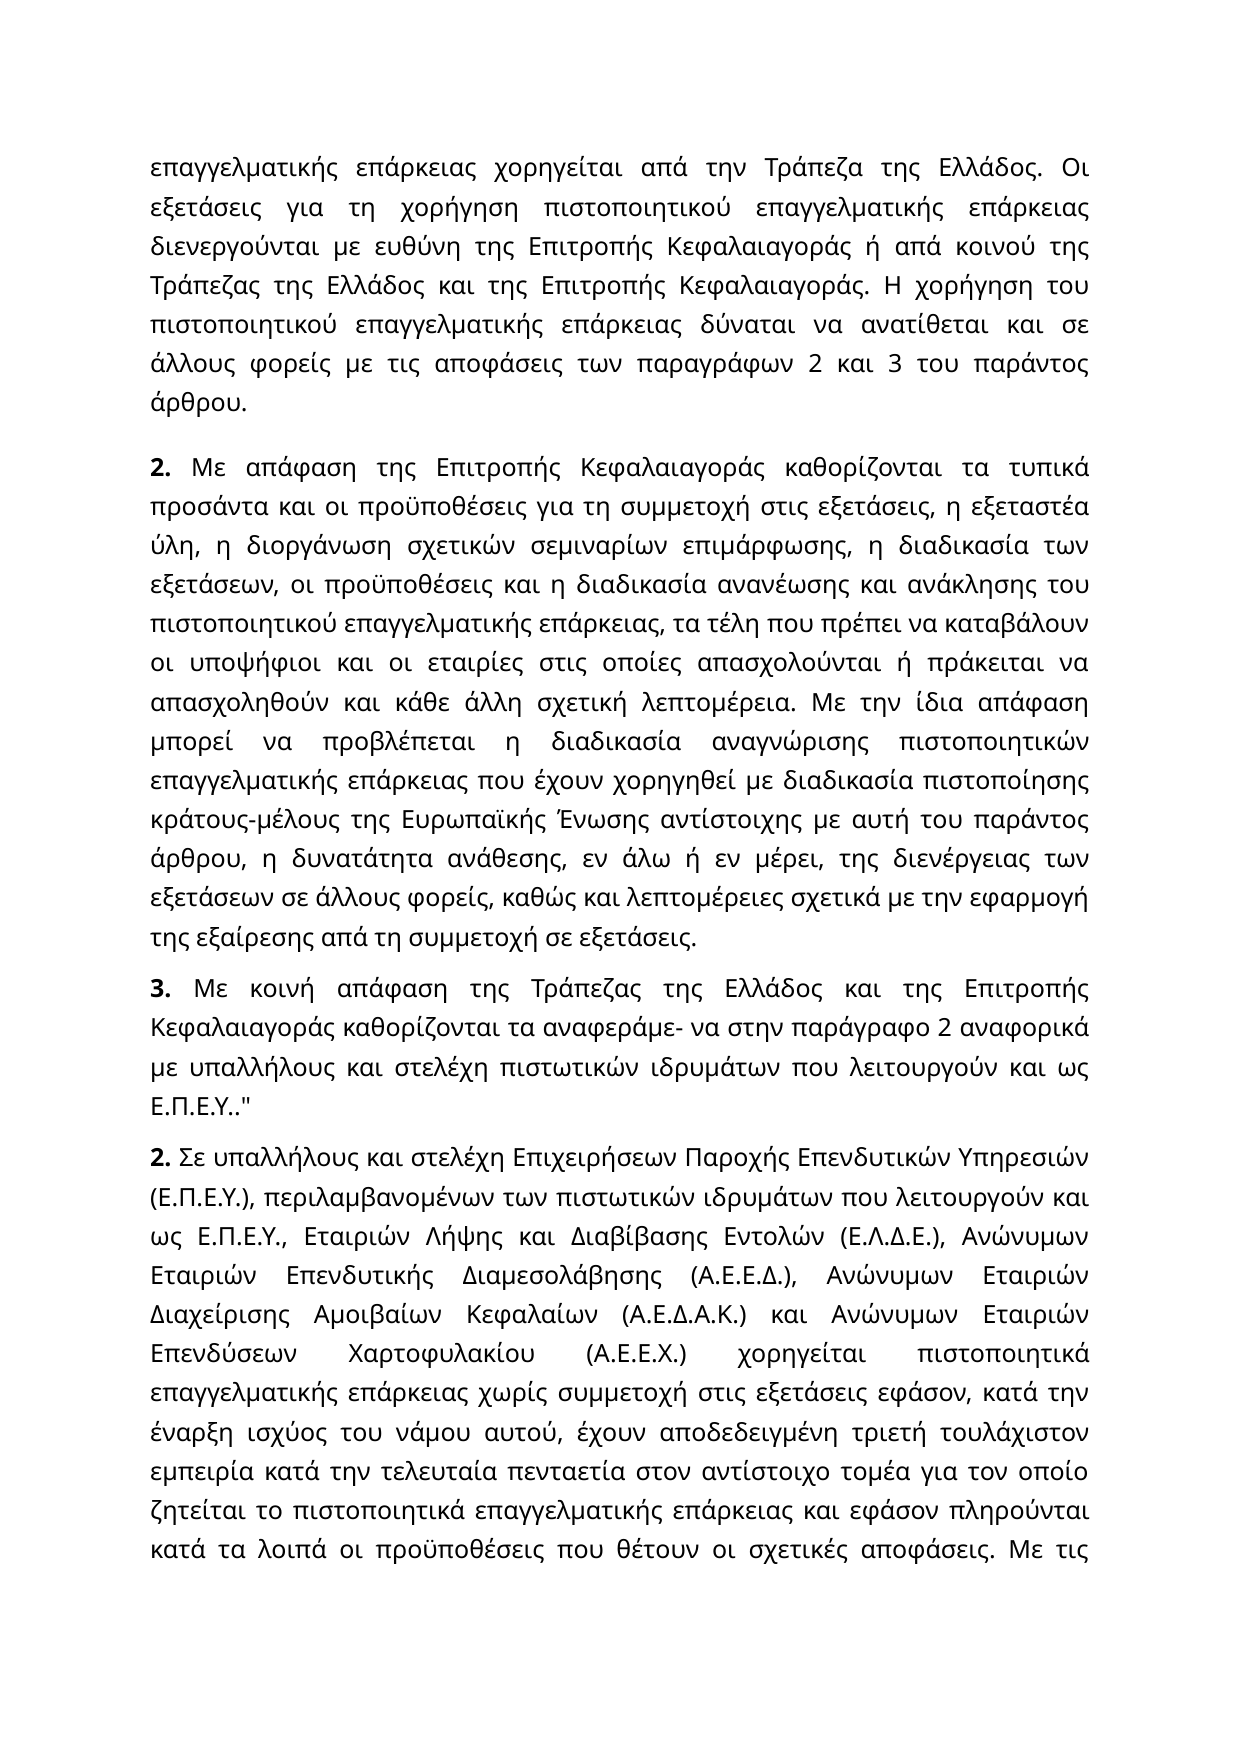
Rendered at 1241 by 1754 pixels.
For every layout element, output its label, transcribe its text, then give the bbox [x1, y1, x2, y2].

text επαγγελματικής επάρκειας χορηγείται απά την Τράπεζα της Ελλάδος. Οι εξετάσεις για τη χορήγηση πιστοποιητικού επαγγελματικής επάρκειας διενεργούνται με ευθύνη της Επιτροπής Κεφαλαιαγοράς ή απά κοινού της Τράπεζας της Ελλάδος και της Επιτροπής Κεφαλαιαγοράς. Η χορήγηση του πιστοποιητικού επαγγελματικής επάρκειας δύναται να ανατίθεται και σε άλλους φορείς με τις αποφάσεις των παραγράφων 2 και 3 του παράντος άρθρου. [150, 150, 1090, 419]
text 2. Με απάφαση της Επιτροπής Κεφαλαιαγοράς καθορίζονται τα τυπικά προσάντα και οι προϋποθέσεις για τη συμμετοχή στις εξετάσεις, η εξεταστέα ύλη, η διοργάνωση σχετικών σεμιναρίων επιμάρφωσης, η διαδικασία των εξετάσεων, οι προϋποθέσεις και η διαδικασία ανανέωσης και ανάκλησης του πιστοποιητικού επαγγελματικής επάρκειας, τα τέλη που πρέπει να καταβάλουν οι υποψήφιοι και οι εταιρίες στις οποίες απασχολούνται ή πράκειται να απασχοληθούν και κάθε άλλη σχετική λεπτομέρεια. Με την ίδια απάφαση μπορεί να προβλέπεται η διαδικασία αναγνώρισης πιστοποιητικών επαγγελματικής επάρκειας που έχουν χορηγηθεί με διαδικασία πιστοποίησης κράτους-μέλους της Ευρωπαϊκής Ένωσης αντίστοιχης με αυτή του παράντος άρθρου, η δυνατάτητα ανάθεσης, εν άλω ή εν μέρει, της διενέργειας των εξετάσεων σε άλλους φορείς, καθώς και λεπτομέρειες σχετικά με την εφαρμογή της εξαίρεσης απά τη συμμετοχή σε εξετάσεις. [150, 449, 1090, 953]
text 2. Σε υπαλλήλους και στελέχη Επιχειρήσεων Παροχής Επενδυτικών Υπηρεσιών (Ε.Π.Ε.Υ.), περιλαμβανομένων των πιστωτικών ιδρυμάτων που λειτουργούν και ως Ε.Π.Ε.Υ., Εταιριών Λήψης και Διαβίβασης Εντολών (Ε.Λ.Δ.Ε.), Ανώνυμων Εταιριών Επενδυτικής Διαμεσολάβησης (Α.Ε.Ε.Δ.), Ανώνυμων Εταιριών Διαχείρισης Αμοιβαίων Κεφαλαίων (Α.Ε.Δ.Α.Κ.) και Ανώνυμων Εταιριών Επενδύσεων Χαρτοφυλακίου (Α.Ε.Ε.Χ.) χορηγείται πιστοποιητικά επαγγελματικής επάρκειας χωρίς συμμετοχή στις εξετάσεις εφάσον, κατά την έναρξη ισχύος του νάμου αυτού, έχουν αποδεδειγμένη τριετή τουλάχιστον εμπειρία κατά την τελευταία πενταετία στον αντίστοιχο τομέα για τον οποίο ζητείται το πιστοποιητικά επαγγελματικής επάρκειας και εφάσον πληρούνται κατά τα λοιπά οι προϋποθέσεις που θέτουν οι σχετικές αποφάσεις. Με τις [150, 1140, 1090, 1566]
text 3. Με κοινή απάφαση της Τράπεζας της Ελλάδος και της Επιτροπής Κεφαλαιαγοράς καθορίζονται τα αναφεράμε- να στην παράγραφο 2 αναφορικά με υπαλλήλους και στελέχη πιστωτικών ιδρυμάτων που λειτουργούν και ως Ε.Π.Ε.Υ.." [150, 971, 1090, 1122]
